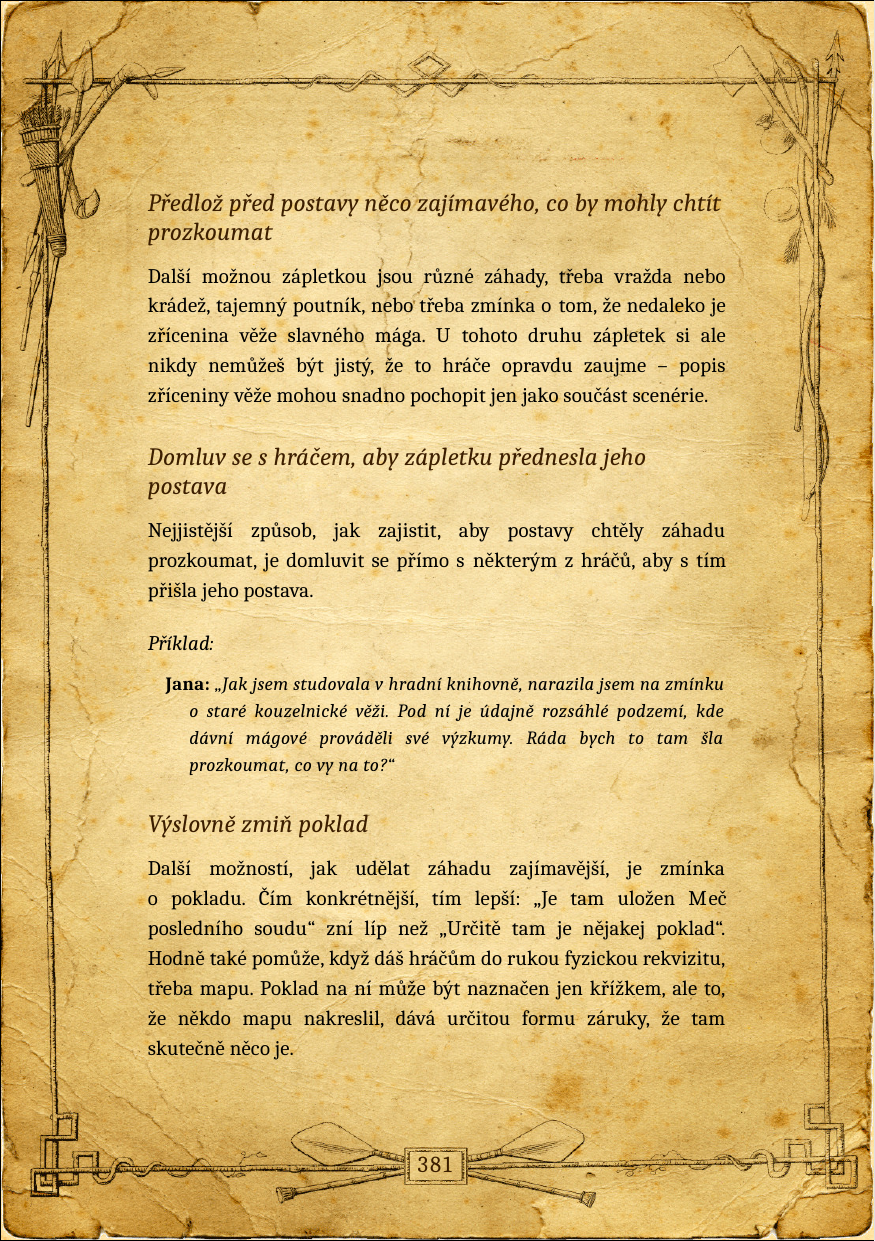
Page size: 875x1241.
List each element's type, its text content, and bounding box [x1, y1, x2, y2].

text Jana: „Jak jsem studovala v⁠ hradní knihovně, narazila jsem na zmínku o⁠ staré kouzelnické věži. Pod ní je údajně rozsáhlé podzemí, kde dávní mágové prováděli své výzkumy. Ráda bych to tam šla prozkoumat, co vy na to?“ [165, 673, 726, 776]
text Nejjistější způsob, jak zajistit, aby postavy chtěly záhadu prozkoumat, je domluvit se přímo s⁠ některým z⁠ hráčů, aby s⁠ tím přišla jeho postava. [148, 518, 726, 602]
picture [1, 1, 874, 1240]
subtitle Výslovně zmiň poklad [148, 810, 726, 839]
text Příklad: [148, 632, 726, 656]
text Další možnou zápletkou jsou různé záhady, třeba vražda nebo krádež, tajemný poutník, nebo třeba zmínka o⁠ tom, že nedaleko je zřícenina věže slavného mága. U⁠ tohoto druhu zápletek si ale nikdy nemůžeš být jistý, že to hráče opravdu zaujme – popis zříceniny věže mohou snadno pochopit jen jako součást scenérie. [148, 264, 726, 408]
subtitle Předlož před postavy něco zajímavého, co by mohly chtít prozkoumat [148, 189, 726, 247]
text Další možností, jak udělat záhadu zajímavější, je zmínka o⁠ pokladu. Čím konkrétnější, tím lepší: „Je tam uložen Meč posledního soudu“ zní líp než „Určitě tam je nějakej poklad“. Hodně také pomůže, když dáš hráčům do rukou fyzickou rekvizitu, třeba mapu. Poklad na ní může být naznačen jen křížkem, ale to, že někdo mapu nakreslil, dává určitou formu záruky, že tam skutečně něco je. [148, 857, 726, 1060]
subtitle Domluv se s⁠ hráčem, aby zápletku přednesla jeho postava [148, 443, 726, 501]
